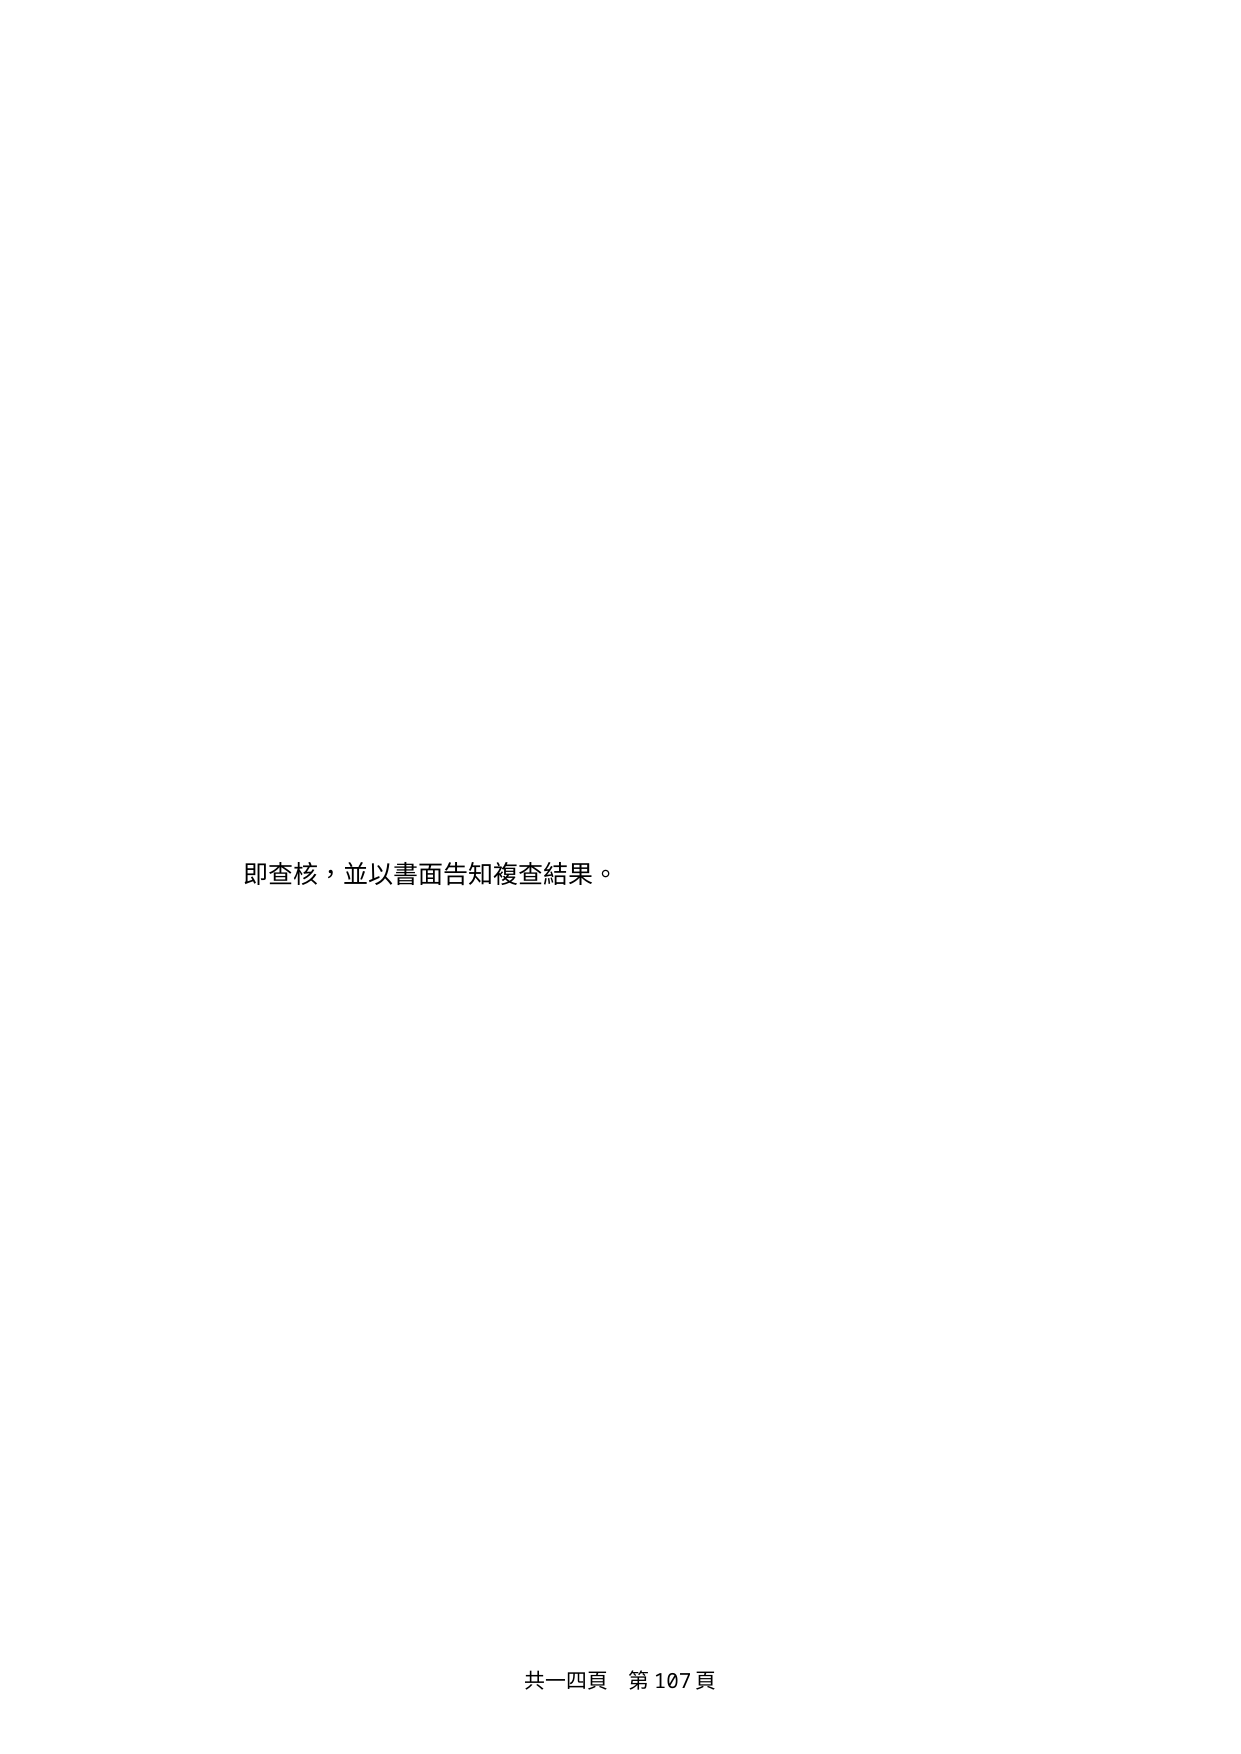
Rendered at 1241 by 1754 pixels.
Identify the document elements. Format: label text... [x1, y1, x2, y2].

text 即查核，並以書面告知複查結果。 [243, 831, 1122, 893]
